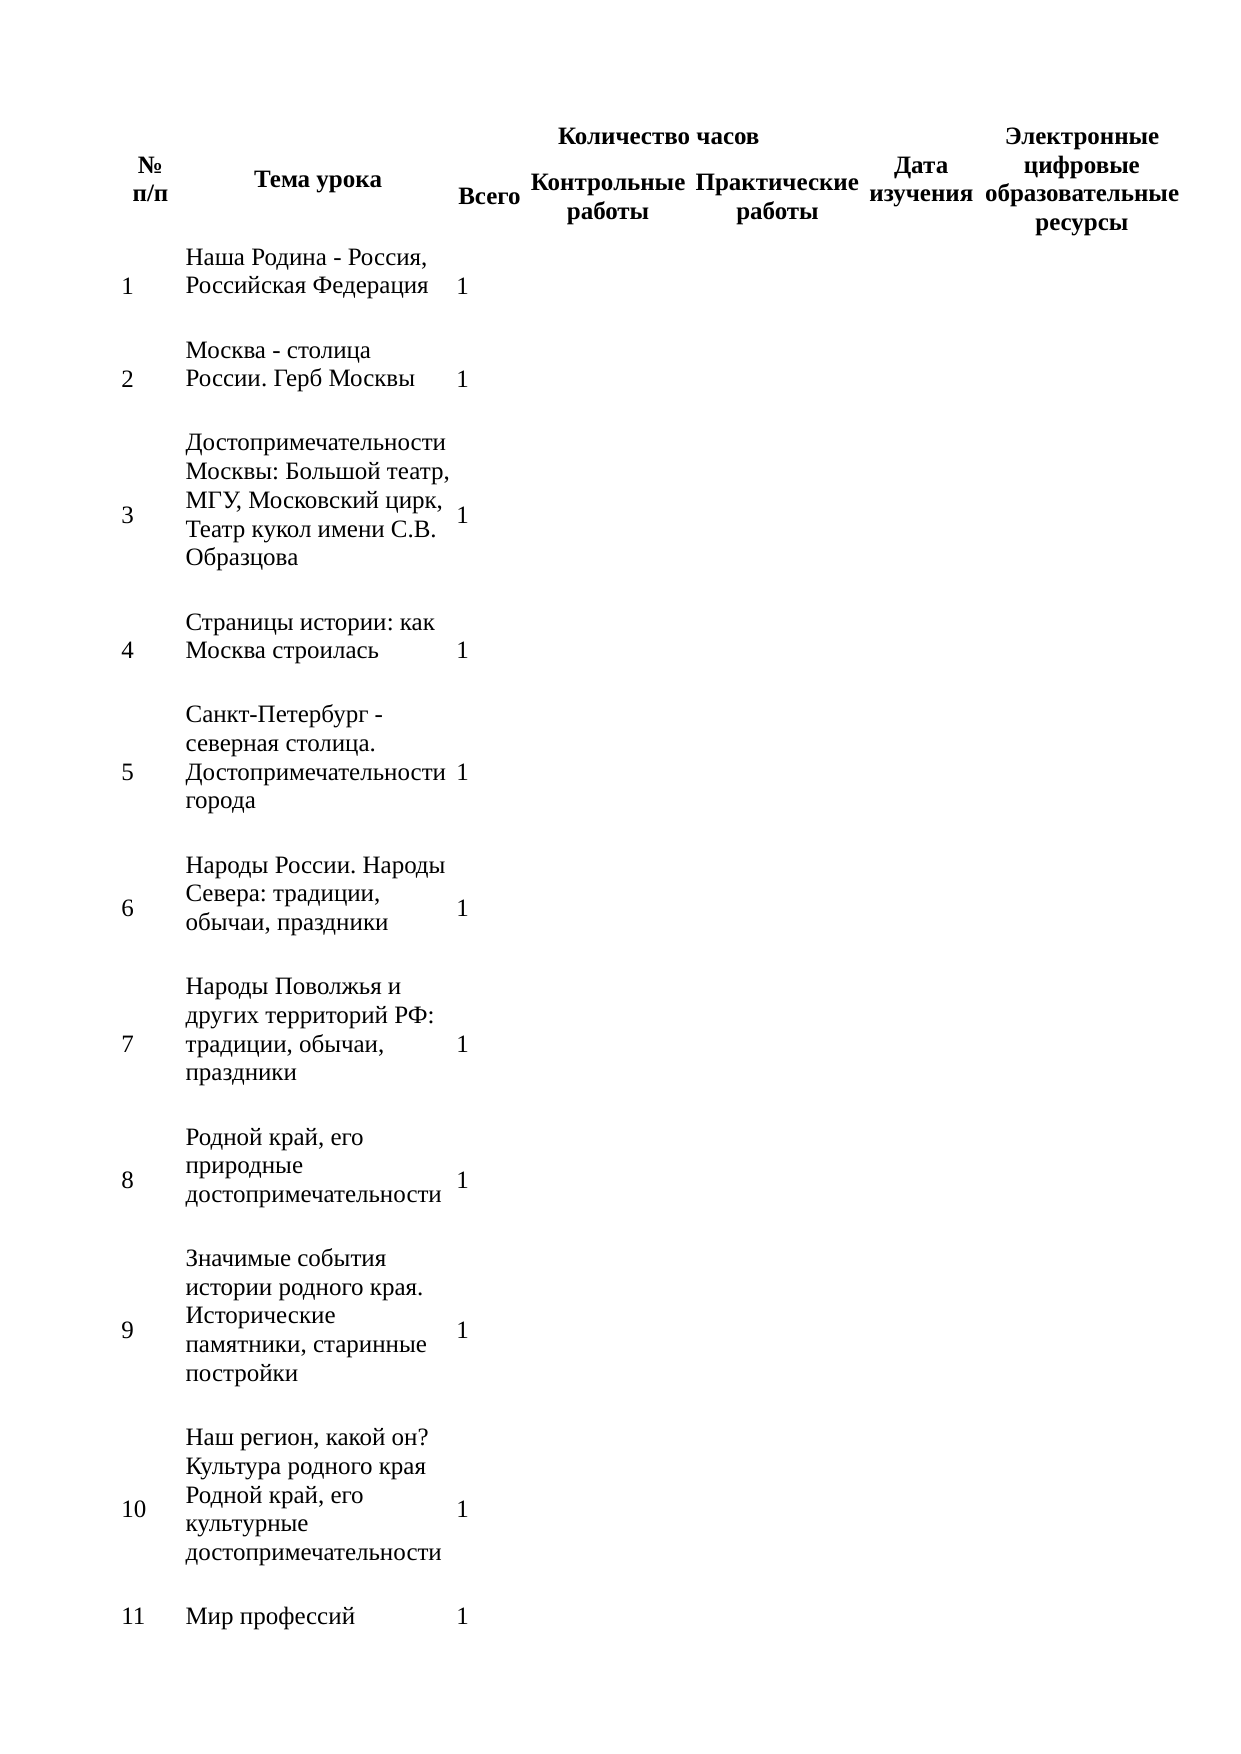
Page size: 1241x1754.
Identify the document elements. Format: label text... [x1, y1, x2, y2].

table_cell 1 [453, 1419, 525, 1598]
table_cell [525, 847, 690, 968]
table_cell Значимые события истории родного края. Исторические памятники, старинные постройки [183, 1240, 453, 1419]
table_cell Контрольные работы [525, 153, 690, 239]
table_cell [978, 847, 1186, 968]
table_cell [978, 1240, 1186, 1419]
table_cell Мир профессий [183, 1598, 453, 1633]
table_cell [864, 847, 978, 968]
table_cell 1 [453, 968, 525, 1119]
table_cell [690, 332, 864, 424]
table_cell [864, 604, 978, 696]
table_cell [690, 1240, 864, 1419]
table_cell Народы России. Народы Севера: традиции, обычаи, праздники [183, 847, 453, 968]
table_cell Достопримечательности Москвы: Большой театр, МГУ, Московский цирк, Театр кукол имени С.В. Образцова [183, 425, 453, 604]
table_cell [525, 1119, 690, 1240]
table_cell [690, 1419, 864, 1598]
table_cell 1 [453, 1598, 525, 1633]
table_cell 11 [118, 1598, 182, 1633]
table_cell Москва - столица России. Герб Москвы [183, 332, 453, 424]
table_cell 1 [453, 239, 525, 332]
table_cell [864, 1119, 978, 1240]
table_cell 4 [118, 604, 182, 696]
table_cell [690, 847, 864, 968]
table_cell Родной край, его природные достопримечательности [183, 1119, 453, 1240]
table_cell [978, 696, 1186, 847]
table_cell [864, 332, 978, 424]
table_header Тема урока [183, 118, 453, 239]
table_cell [864, 1240, 978, 1419]
table_cell [864, 1598, 978, 1633]
table_cell [525, 1598, 690, 1633]
table_cell [525, 425, 690, 604]
table_cell [978, 1119, 1186, 1240]
table_cell [864, 968, 978, 1119]
table_cell [525, 332, 690, 424]
table_header Дата изучения [864, 118, 978, 239]
table_cell Практические работы [690, 153, 864, 239]
table_cell Наша Родина - Россия, Российская Федерация [183, 239, 453, 332]
table_header № п/п [118, 118, 182, 239]
table_header Электронные цифровые образовательные ресурсы [978, 118, 1186, 239]
table_cell 1 [453, 696, 525, 847]
table_cell 1 [118, 239, 182, 332]
table_cell [864, 425, 978, 604]
table_cell [690, 425, 864, 604]
table_cell Санкт-Петербург - северная столица. Достопримечательности города [183, 696, 453, 847]
table_cell 8 [118, 1119, 182, 1240]
table_cell [978, 332, 1186, 424]
table_cell [525, 968, 690, 1119]
table_cell [978, 425, 1186, 604]
table_cell [690, 1598, 864, 1633]
table_cell [864, 1419, 978, 1598]
table_cell [690, 1119, 864, 1240]
table_cell Наш регион, какой он? Культура родного края Родной край, его культурные достопримечательности [183, 1419, 453, 1598]
table_cell 6 [118, 847, 182, 968]
table_cell [978, 1419, 1186, 1598]
table_cell [525, 239, 690, 332]
table_cell 1 [453, 604, 525, 696]
table_cell Страницы истории: как Москва строилась [183, 604, 453, 696]
table_cell [978, 239, 1186, 332]
table_cell [525, 1419, 690, 1598]
table_cell [690, 604, 864, 696]
table_cell [525, 604, 690, 696]
table_cell [690, 968, 864, 1119]
table_cell 7 [118, 968, 182, 1119]
table_cell [978, 604, 1186, 696]
table_cell 1 [453, 425, 525, 604]
table_cell [864, 239, 978, 332]
table_cell 10 [118, 1419, 182, 1598]
table_cell 1 [453, 1119, 525, 1240]
table_cell 5 [118, 696, 182, 847]
table_cell Народы Поволжья и других территорий РФ: традиции, обычаи, праздники [183, 968, 453, 1119]
table_cell 1 [453, 1240, 525, 1419]
table_cell [978, 968, 1186, 1119]
table_cell [525, 1240, 690, 1419]
table_cell [864, 696, 978, 847]
table_cell 1 [453, 332, 525, 424]
table_cell 3 [118, 425, 182, 604]
table_cell 9 [118, 1240, 182, 1419]
table_cell [525, 696, 690, 847]
table_cell Всего [453, 153, 525, 239]
table_header Количество часов [453, 118, 864, 153]
table_cell 2 [118, 332, 182, 424]
table_cell [690, 239, 864, 332]
table_cell [690, 696, 864, 847]
table_cell [978, 1598, 1186, 1633]
table_cell 1 [453, 847, 525, 968]
